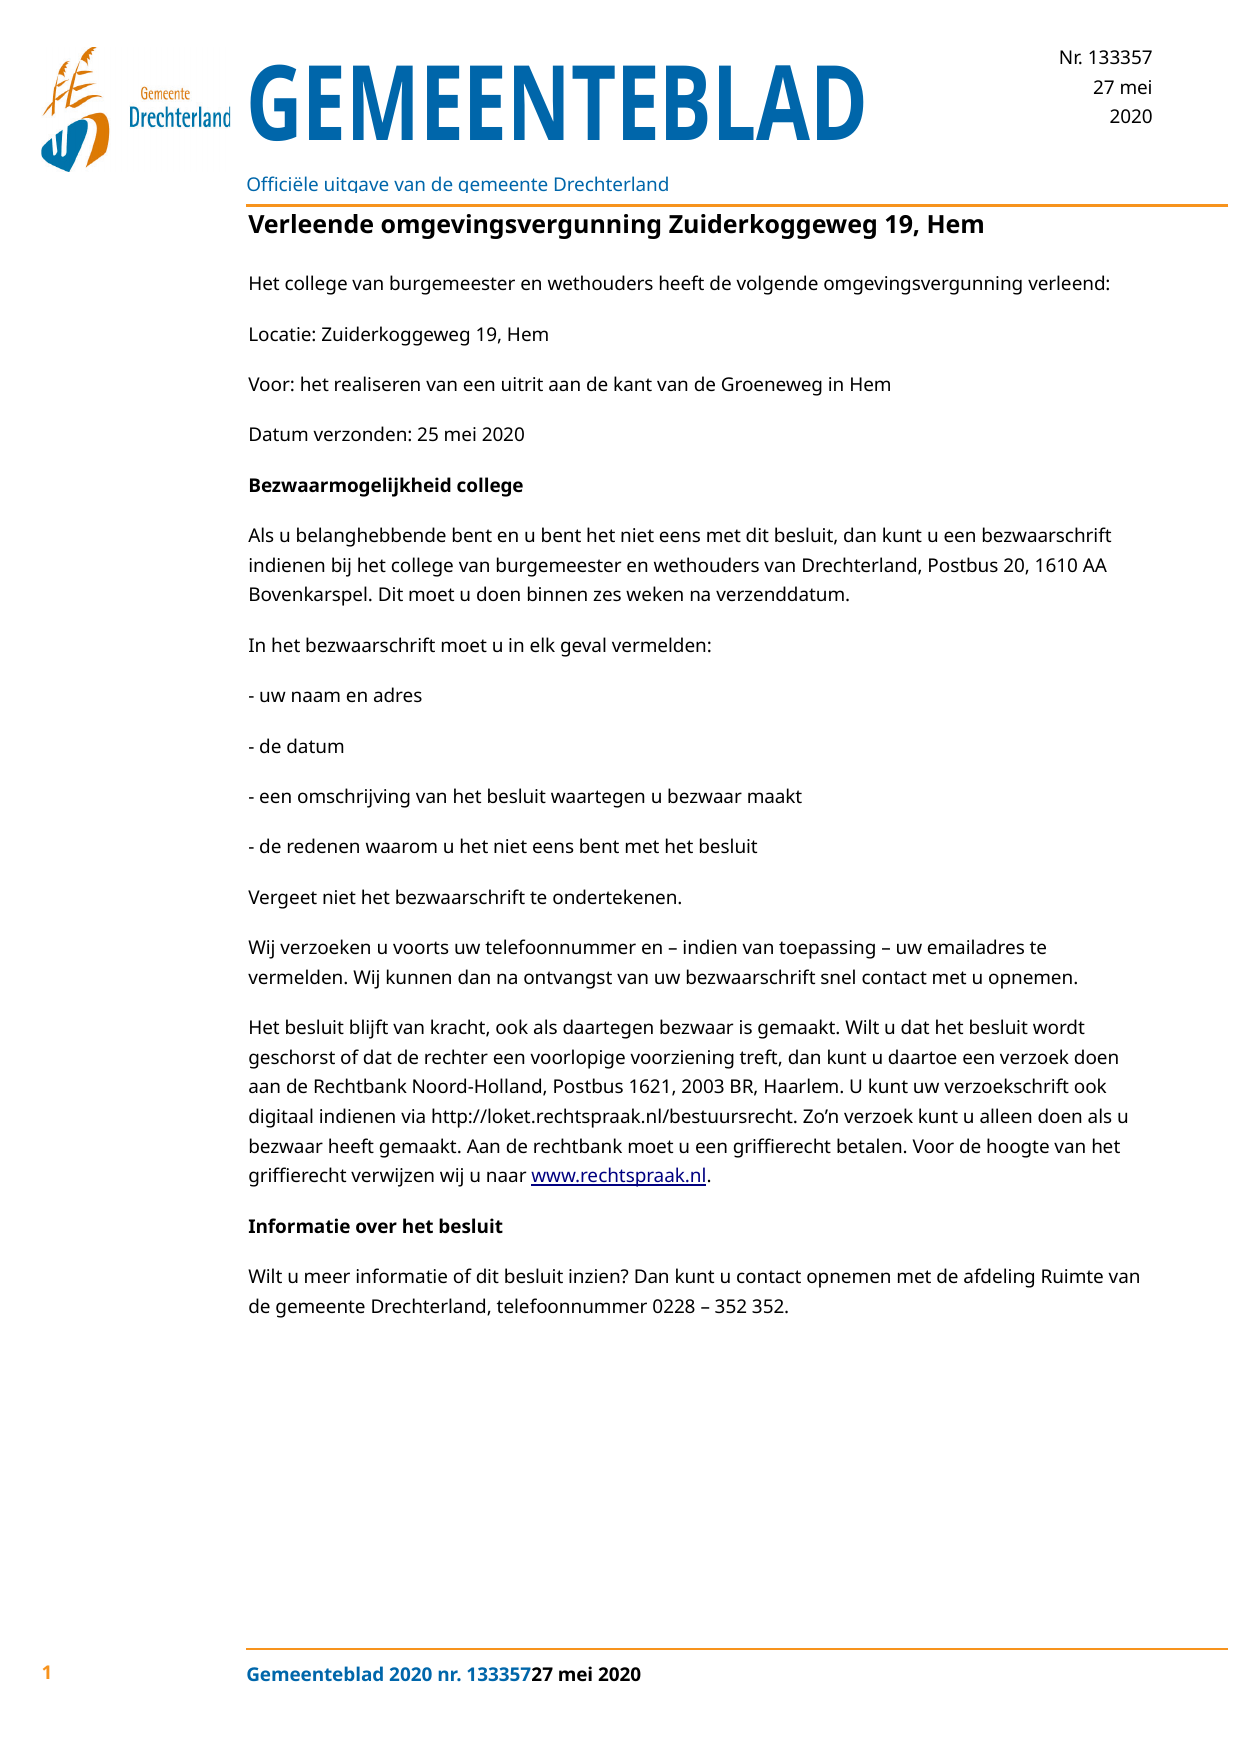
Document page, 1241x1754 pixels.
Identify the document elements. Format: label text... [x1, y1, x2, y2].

text Wilt u meer informatie of dit besluit inzien? Dan kunt u contact opnemen met de afdeling Ruimte van de gemeente Drechterland, telefoonnummer 0228 – 352 352. [248, 1263, 1152, 1318]
picture [226, 115, 231, 124]
text - uw naam en adres [248, 682, 1152, 708]
text Voor: het realiseren van een uitrit aan de kant van de Groeneweg in Hem [248, 371, 1152, 397]
text Wij verzoeken u voorts uw telefoonnummer en – indien van toepassing – uw emailadres te vermelden. Wij kunnen dan na ontvangst van uw bezwaarschrift snel contact met u opnemen. [248, 934, 1152, 990]
text In het bezwaarschrift moet u in elk geval vermelden: [248, 632, 1152, 658]
text Informatie over het besluit [248, 1213, 1152, 1238]
text - de datum [248, 733, 1152, 758]
text Locatie: Zuiderkoggeweg 19, Hem [248, 321, 1152, 346]
text Het college van burgemeester en wethouders heeft de volgende omgevingsvergunning verleend: [248, 270, 1152, 296]
text - een omschrijving van het besluit waartegen u bezwaar maakt [248, 783, 1152, 809]
picture [41, 47, 231, 172]
picture [41, 158, 64, 172]
text - de redenen waarom u het niet eens bent met het besluit [248, 834, 1152, 859]
text Het besluit blijft van kracht, ook als daartegen bezwaar is gemaakt. Wilt u dat het besluit wordt geschorst of dat de rechter een voorlopige voorziening treft, dan kunt u daartoe een verzoek doen aan de Rechtbank Noord-Holland, Postbus 1621, 2003 BR, Haarlem. U kunt uw verzoekschrift ook digitaal indienen via http://loket.rechtspraak.nl/bestuursrecht. Zo’n verzoek kunt u alleen doen als u bezwaar heeft gemaakt. Aan de rechtbank moet u een griffierecht betalen. Voor de hoogte van het griffierecht verwijzen wij u naar www.rechtspraak.nl. [248, 1014, 1152, 1188]
text Verleende omgevingsvergunning Zuiderkoggeweg 19, Hem [248, 207, 1152, 241]
text Vergeet niet het bezwaarschrift te ondertekenen. [248, 884, 1152, 910]
text Als u belanghebbende bent en u bent het niet eens met dit besluit, dan kunt u een bezwaarschrift indienen bij het college van burgemeester en wethouders van Drechterland, Postbus 20, 1610 AA Bovenkarspel. Dit moet u doen binnen zes weken na verzenddatum. [248, 522, 1152, 607]
text Bezwaarmogelijkheid college [248, 472, 1152, 498]
text Datum verzonden: 25 mei 2020 [248, 422, 1152, 447]
